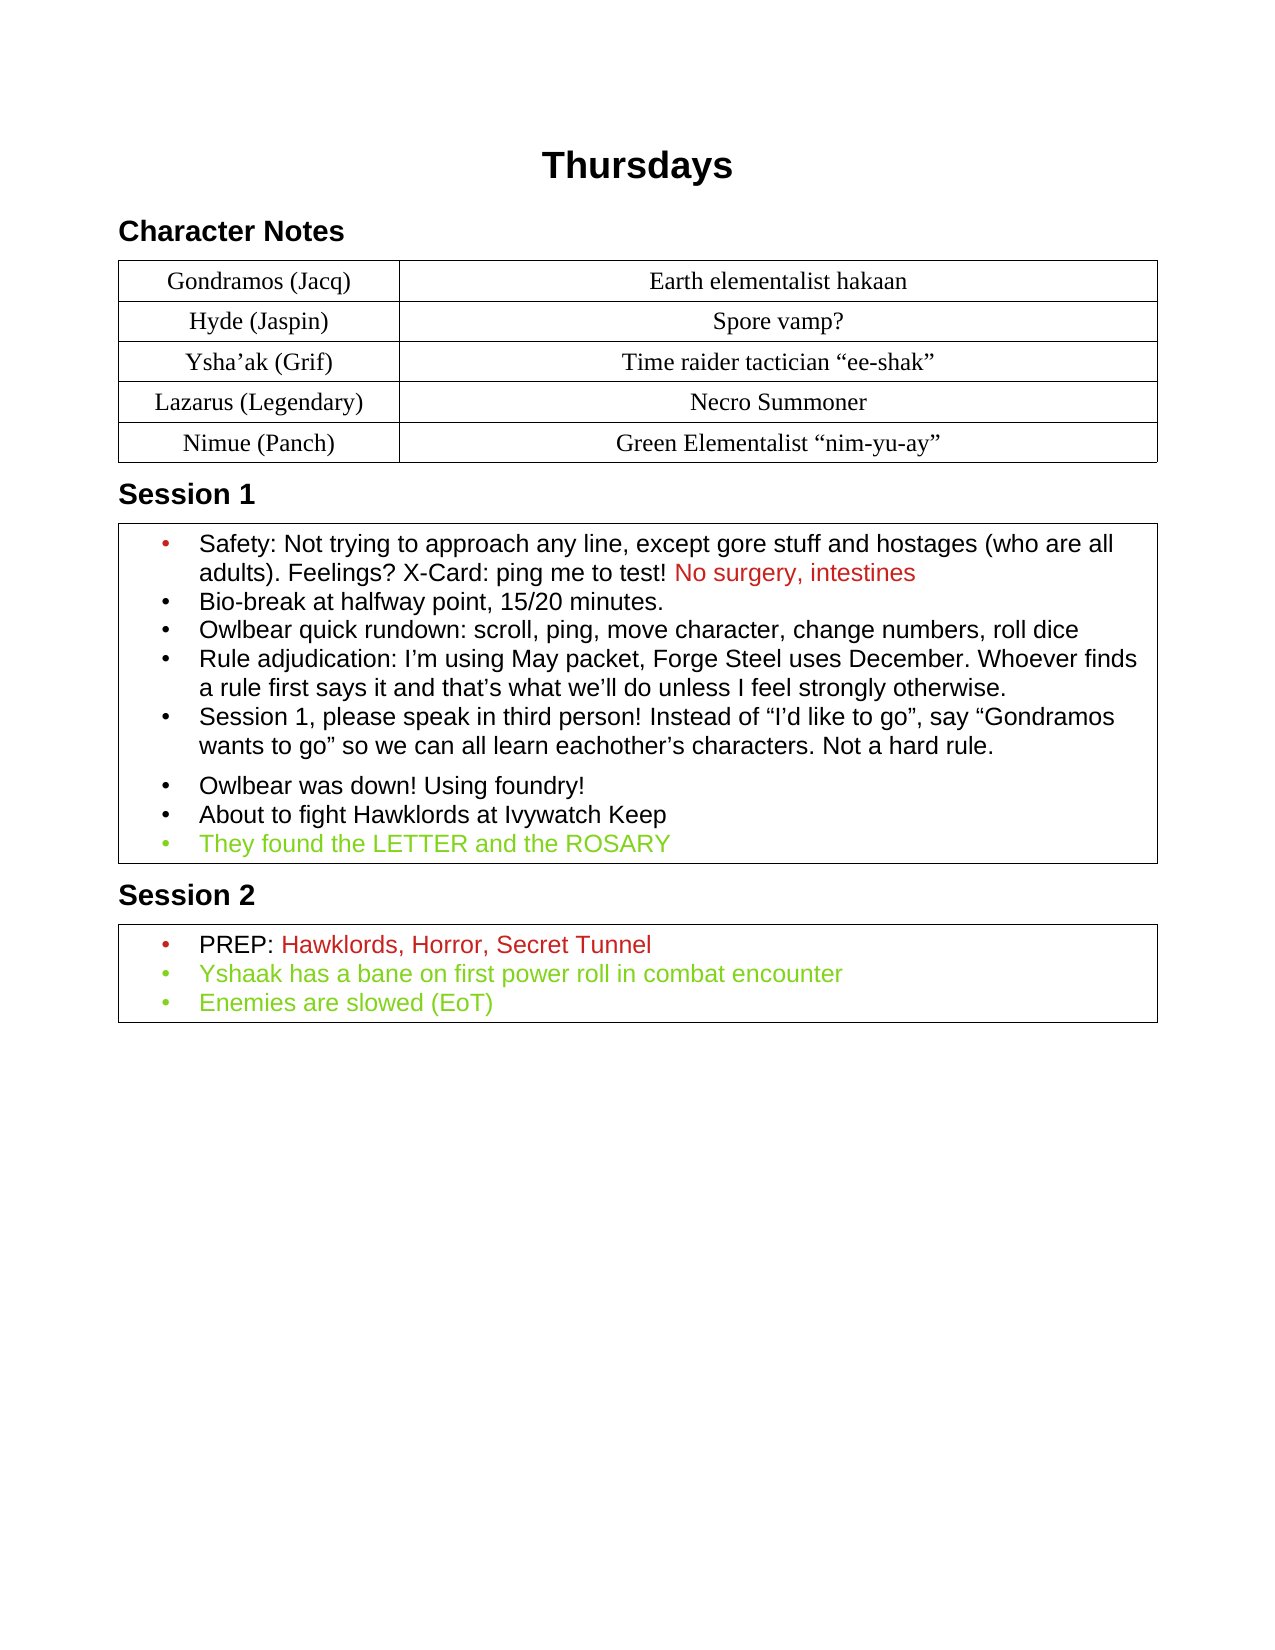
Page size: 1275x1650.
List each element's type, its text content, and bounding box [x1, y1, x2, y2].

subtitle Session 2 [118, 878, 1157, 912]
table_header PREP: Hawklords, Horror, Secret Tunnel Yshaak has a bane on first power roll in combat encounter Enemies are slowed (EoT) [119, 925, 1157, 1022]
table_cell Ysha’ak (Grif) [119, 342, 399, 381]
subtitle Thursdays [118, 143, 1157, 187]
table_header Safety: Not trying to approach any line, except gore stuff and hostages (who are all adults). Feelings? X-Card: ping me to test! No surgery, intestines Bio-break at halfway point, 15/20 minutes. Owlbear quick rundown: scroll, ping, move character, change numbers, roll dice Rule adjudication: I’m using May packet, Forge Steel uses December. Whoever finds a rule first says it and that’s what we’ll do unless I feel strongly otherwise. Session 1, please speak in third person! Instead of “I’d like to go”, say “Gondramos wants to go” so we can all learn eachother’s characters. Not a hard rule. [119, 524, 1157, 765]
subtitle Session 1 [118, 477, 1157, 511]
table_header Gondramos (Jacq) [119, 261, 399, 301]
table_cell Lazarus (Legendary) [119, 382, 399, 422]
table_cell Spore vamp? [400, 302, 1157, 341]
table_cell Nimue (Panch) [119, 423, 399, 462]
subtitle Character Notes [118, 214, 1157, 248]
table_header Earth elementalist hakaan [400, 261, 1157, 301]
table_cell Necro Summoner [400, 382, 1157, 422]
table_cell Green Elementalist “nim-yu-ay” [400, 423, 1157, 462]
table_cell Hyde (Jaspin) [119, 302, 399, 341]
table_cell Time raider tactician “ee-shak” [400, 342, 1157, 381]
table_cell Owlbear was down! Using foundry! About to fight Hawklords at Ivywatch Keep They found the LETTER and the ROSARY [119, 765, 1157, 863]
